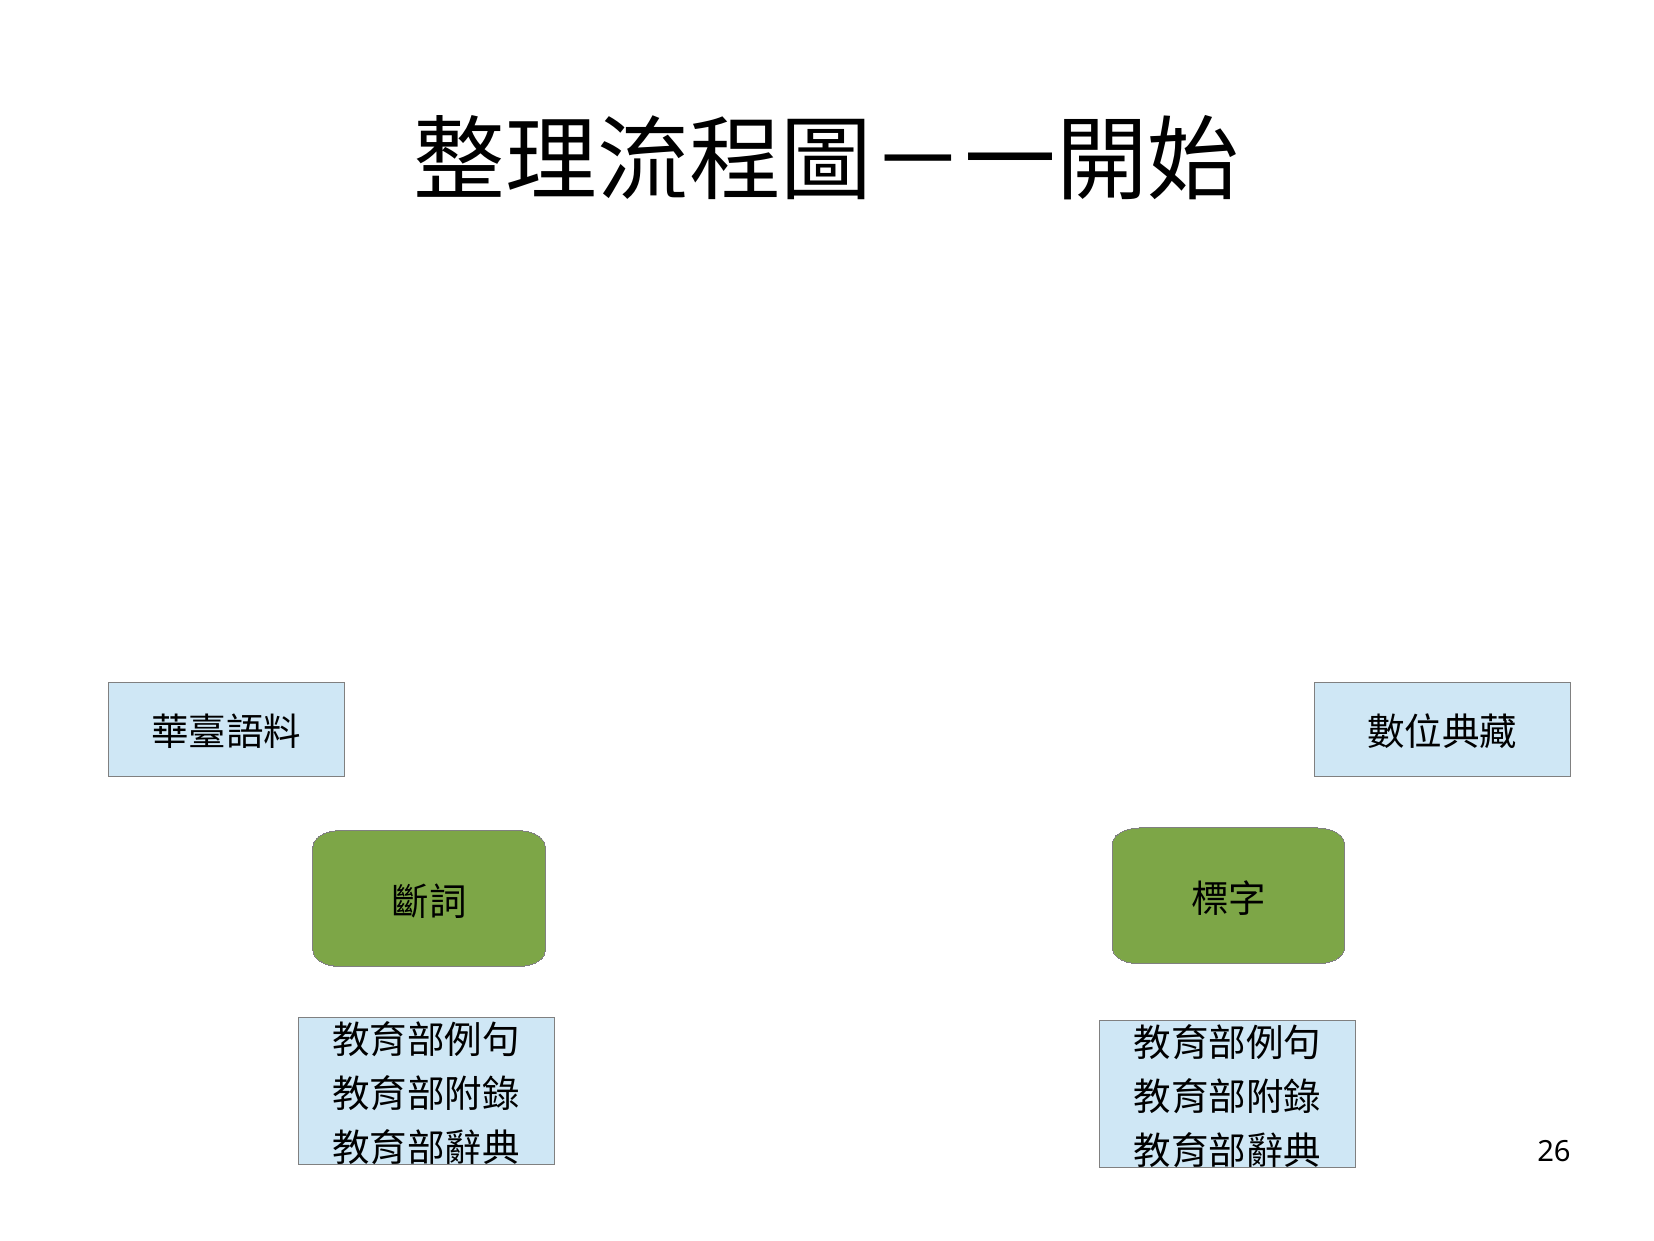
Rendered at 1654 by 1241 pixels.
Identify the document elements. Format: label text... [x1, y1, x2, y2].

text_box 華臺語料 [108, 682, 345, 777]
text_box 教育部例句 教育部附錄 教育部辭典 [298, 1017, 555, 1165]
text_box 標字 [1112, 827, 1345, 964]
text_box 教育部例句 教育部附錄 教育部辭典 [1099, 1020, 1356, 1168]
text_box 斷詞 [312, 830, 546, 967]
text_box 數位典藏 [1314, 682, 1571, 777]
title 整理流程圖－一開始 [82, 49, 1571, 257]
